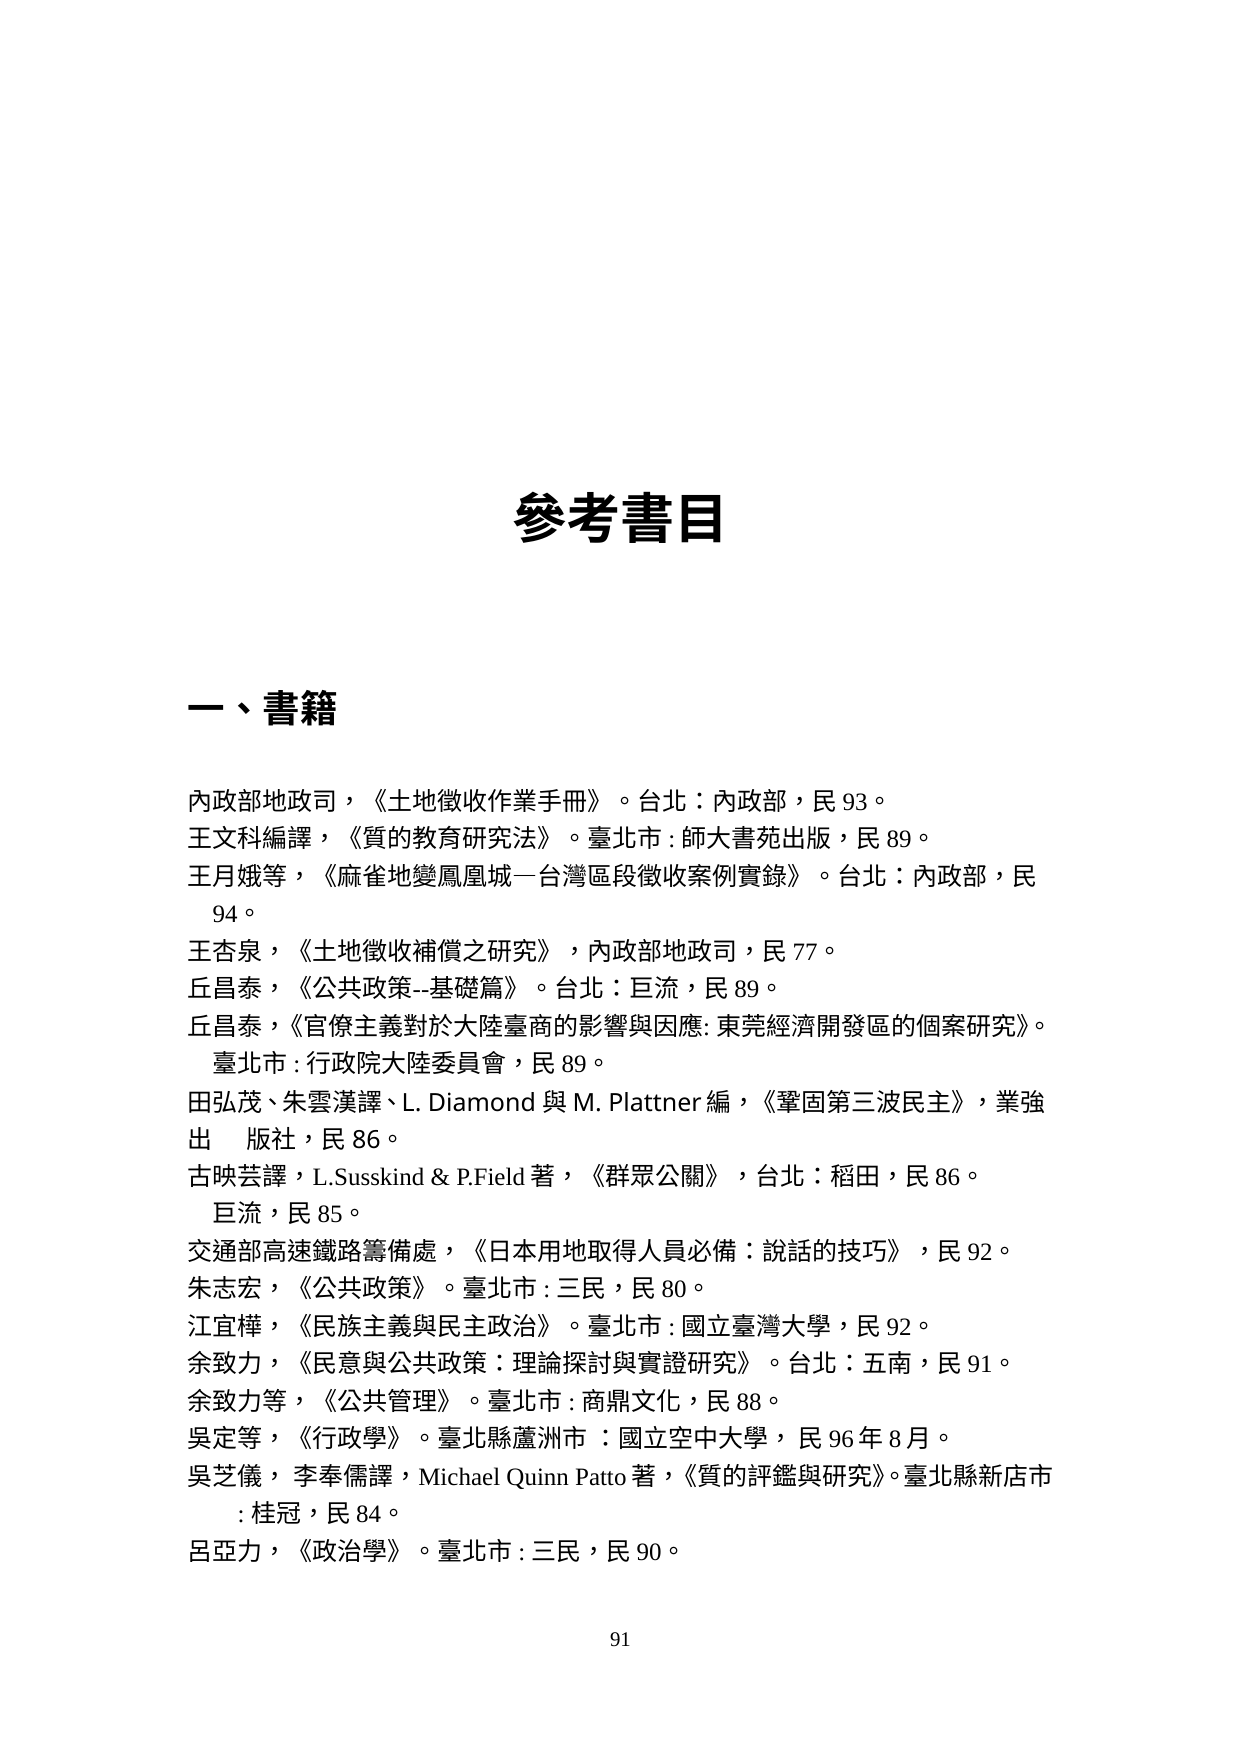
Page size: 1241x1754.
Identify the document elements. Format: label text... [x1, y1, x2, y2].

text 古映芸譯，L.Susskind & P.Field著，《群眾公關》，台北：稻田，民86。 [187, 1156, 1053, 1193]
text 余致力，《民意與公共政策：理論探討與實證研究》。台北：五南，民91。 [187, 1343, 1053, 1381]
text 王杏泉，《土地徵收補償之研究》，內政部地政司，民77。 [187, 931, 1053, 968]
text 交通部高速鐵路籌備處，《日本用地取得人員必備：說話的技巧》，民92。 [187, 1231, 1053, 1268]
text 王文科編譯，《質的教育研究法》。臺北市 : 師大書苑出版，民89。 [187, 818, 1053, 856]
text 王月娥等，《麻雀地變鳳凰城—台灣區段徵收案例實錄》。台北：內政部，民 [187, 856, 1053, 893]
text 朱志宏，《公共政策》。臺北市 : 三民，民80。 [187, 1268, 1053, 1306]
text 丘昌泰，《公共政策--基礎篇》。台北：巨流，民89。 [187, 968, 1053, 1006]
text 呂亞力，《政治學》。臺北市 : 三民，民90。 [187, 1531, 1053, 1568]
text 臺北市 : 行政院大陸委員會，民89。 [187, 1043, 1053, 1081]
text 吳定等，《行政學》。臺北縣蘆洲市 ：國立空中大學， 民96年8月。 [187, 1418, 1053, 1456]
text 94。 [187, 893, 1053, 931]
text 內政部地政司，《土地徵收作業手冊》。台北：內政部，民93。 [187, 781, 1053, 818]
text 田弘茂、朱雲漢譯、L. Diamond 與M. Plattner編，《鞏固第三波民主》，業強出 版社，民 86。 [187, 1081, 1045, 1156]
text 巨流，民85。 [187, 1193, 1053, 1231]
text 丘昌泰，《官僚主義對於大陸臺商的影響與因應: 東莞經濟開發區的個案研究》。 [187, 1006, 1053, 1043]
subtitle 一、書籍 [187, 668, 1053, 743]
subtitle 參考書目 [187, 458, 1053, 571]
text 余致力等，《公共管理》。臺北市 : 商鼎文化，民88。 [187, 1381, 1053, 1418]
text 江宜樺，《民族主義與民主政治》。臺北市 : 國立臺灣大學，民92。 [187, 1306, 1053, 1343]
text 吳芝儀， 李奉儒譯，Michael Quinn Patto著，《質的評鑑與研究》。臺北縣新店市 : 桂冠，民84。 [187, 1456, 1053, 1531]
